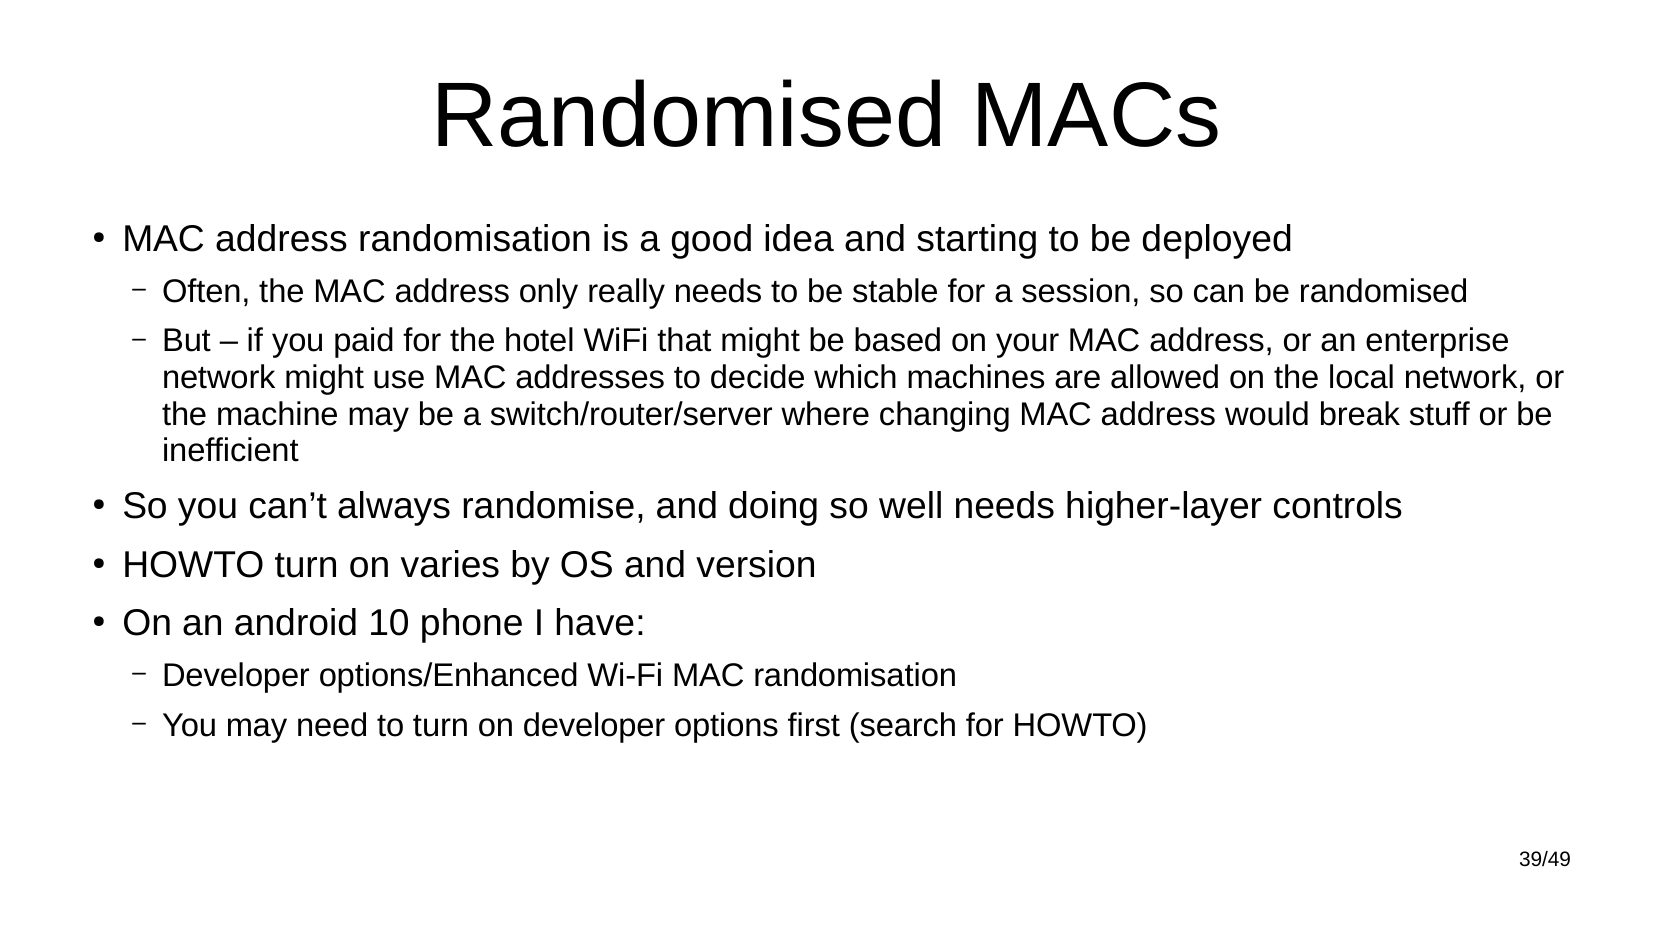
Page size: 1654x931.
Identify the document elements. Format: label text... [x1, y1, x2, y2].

list MAC address randomisation is a good idea and starting to be deployed Often, the MAC address only really needs to be stable for a session, so can be randomised But – if you paid for the hotel WiFi that might be based on your MAC address, or an enterprise network might use MAC addresses to decide which machines are allowed on the local network, or the machine may be a switch/router/server where changing MAC address would break stuff or be inefficient So you can’t always randomise, and doing so well needs higher-layer controls HOWTO turn on varies by OS and version On an android 10 phone I have: Developer options/Enhanced Wi-Fi MAC randomisation You may need to turn on developer options first (search for HOWTO) [82, 217, 1571, 758]
title Randomised MACs [82, 37, 1571, 193]
